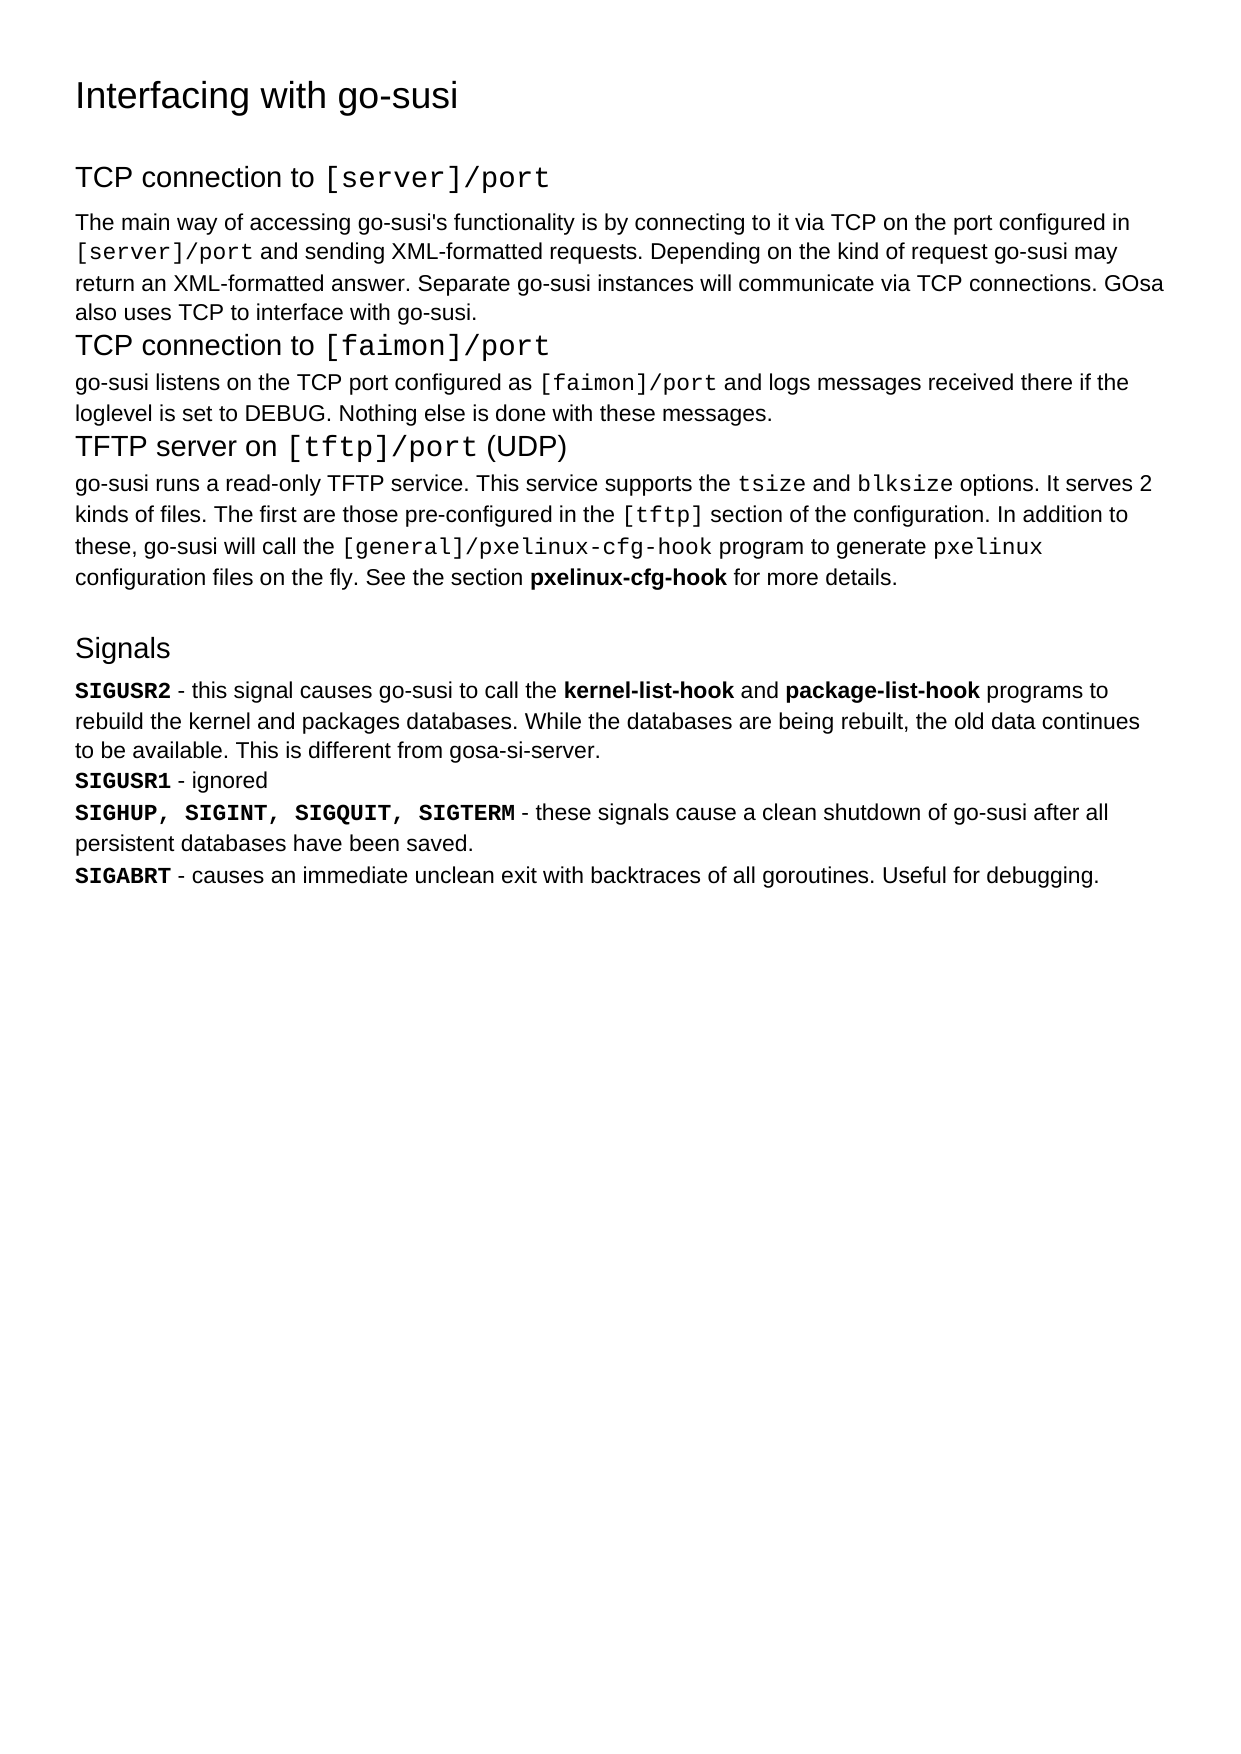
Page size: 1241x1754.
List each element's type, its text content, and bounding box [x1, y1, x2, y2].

text SIGABRT - causes an immediate unclean exit with backtraces of all goroutines. Useful for debugging. [75, 862, 1165, 890]
subtitle TCP connection to [faimon]/port [75, 329, 1165, 364]
text go-susi runs a read-only TFTP service. This service supports the tsize and blksize options. It serves 2 kinds of files. The first are those pre-configured in the [tftp] section of the configuration. In addition to these, go-susi will call the [general]/pxelinux-cfg-hook program to generate pxelinux configuration files on the fly. See the section pxelinux-cfg-hook for more details. [75, 471, 1165, 590]
subtitle Interfacing with go-susi [75, 75, 1165, 117]
subtitle TFTP server on [tftp]/port (UDP) [75, 430, 1165, 465]
text The main way of accessing go-susi's functionality is by connecting to it via TCP on the port configured in [server]/port and sending XML-formatted requests. Depending on the kind of request go-susi may return an XML-formatted answer. Separate go-susi instances will communicate via TCP connections. GOsa also uses TCP to interface with go-susi. [75, 209, 1165, 325]
subtitle TCP connection to [server]/port [75, 161, 1165, 196]
text SIGUSR2 - this signal causes go-susi to call the kernel-list-hook and package-list-hook programs to rebuild the kernel and packages databases. While the databases are being rebuilt, the old data continues to be available. This is different from gosa-si-server. [75, 677, 1165, 764]
text SIGUSR1 - ignored [75, 767, 1165, 795]
text SIGHUP, SIGINT, SIGQUIT, SIGTERM - these signals cause a clean shutdown of go-susi after all persistent databases have been saved. [75, 799, 1165, 858]
subtitle Signals [75, 632, 1165, 664]
text go-susi listens on the TCP port configured as [faimon]/port and logs messages received there if the loglevel is set to DEBUG. Nothing else is done with these messages. [75, 369, 1165, 426]
